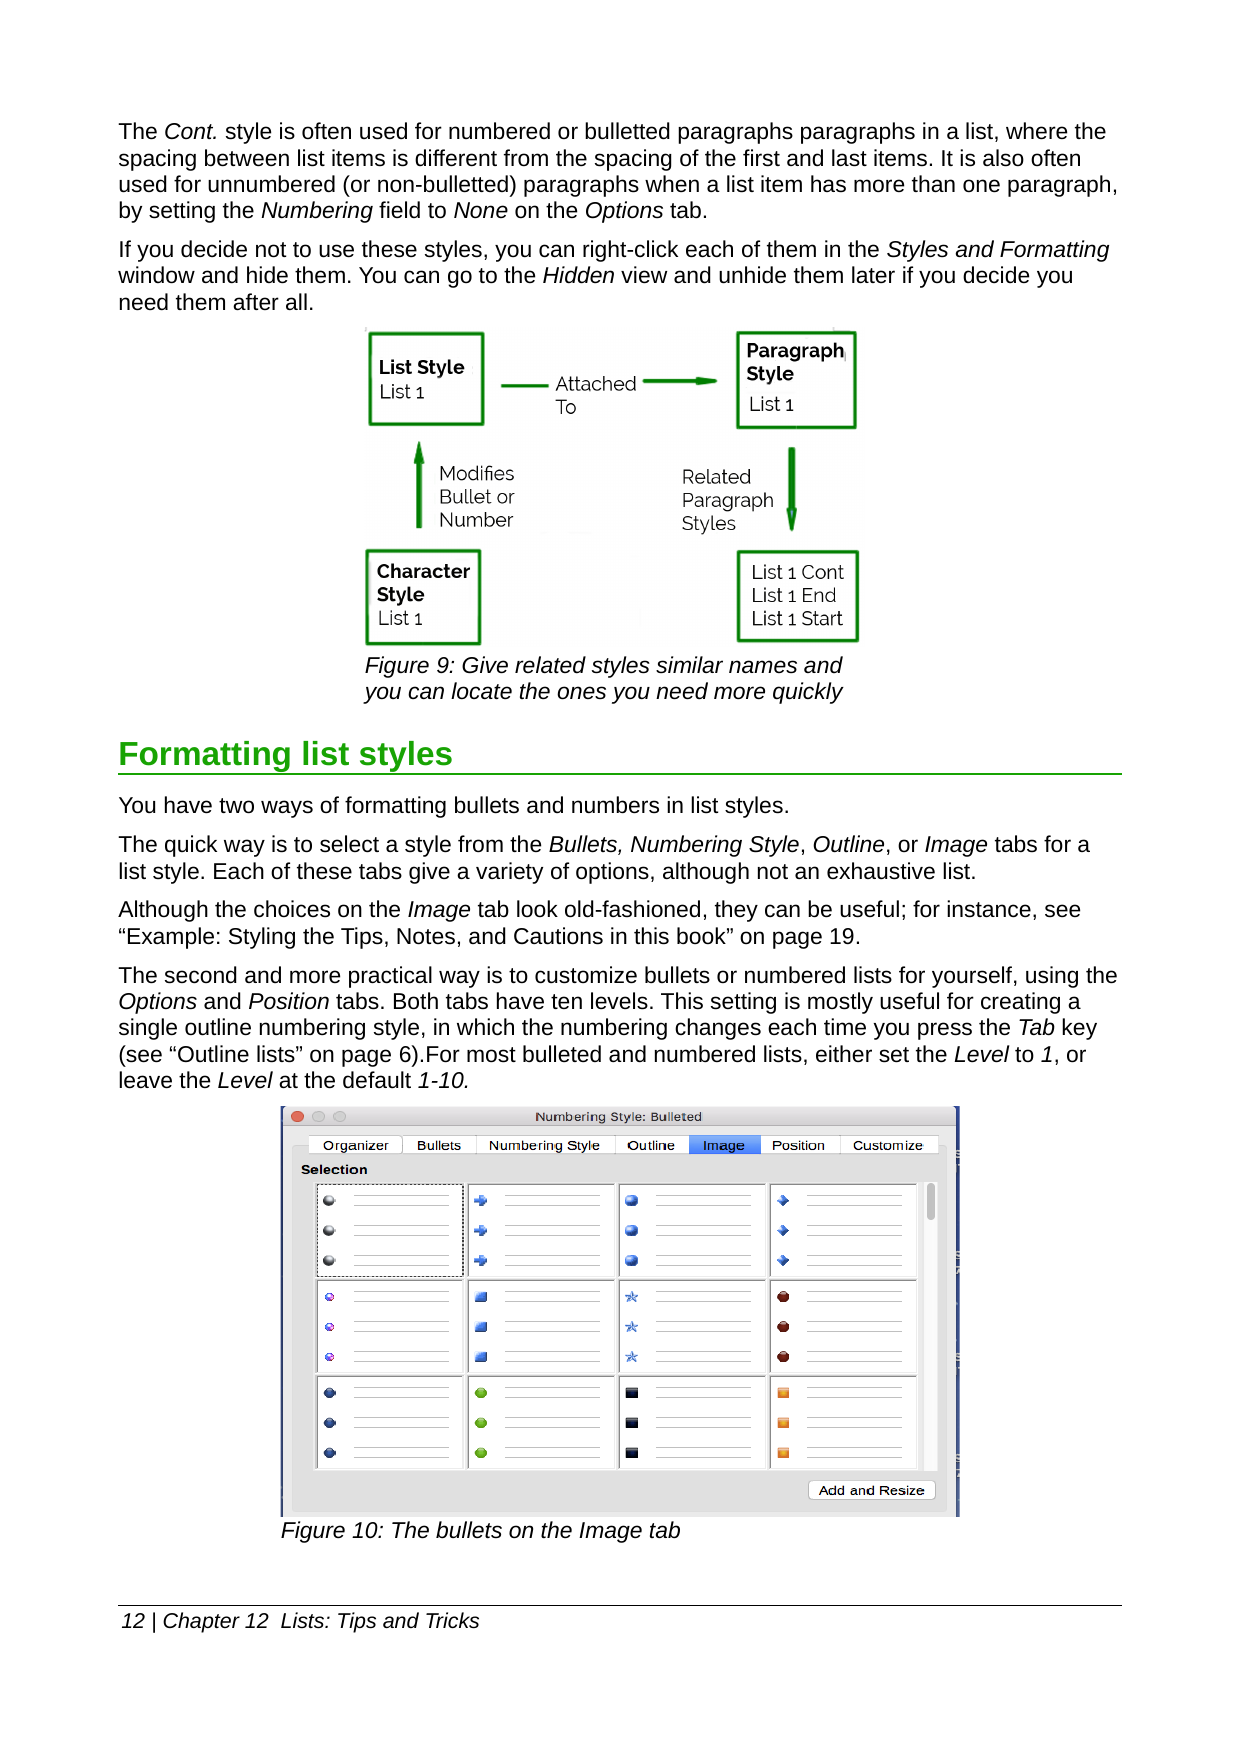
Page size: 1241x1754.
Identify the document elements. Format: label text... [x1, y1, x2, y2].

text The quick way is to select a style from the Bullets, Numbering Style, Outline, or Image tabs for a list style. Each of these tabs give a variety of options, although not an exhaustive list. [118, 831, 1122, 884]
text Although the choices on the Image tab look old-fashioned, they can be useful; for instance, see “Example: Styling the Tips, Notes, and Cautions in this book” on page 19. [118, 896, 1122, 949]
text The second and more practical way is to customize bullets or numbered lists for yourself, using the Options and Position tabs. Both tabs have ten levels. This setting is mostly useful for creating a single outline numbering style, in which the numbering changes each time you press the Tab key (see “Outline lists” on page 6).For most bulleted and numbered lists, either set the Level to 1, or leave the Level at the default 1-10. [118, 962, 1122, 1093]
picture [364, 327, 865, 647]
text Figure 10: The bullets on the Image tab [281, 1517, 960, 1543]
text You have two ways of formatting bullets and numbers in list styles. [118, 792, 1122, 819]
text The Cont. style is often used for numbered or bulletted paragraphs paragraphs in a list, where the spacing between list items is different from the spacing of the first and last items. It is also often used for unnumbered (or non-bulletted) paragraphs when a list item has more than one paragraph, by setting the Numbering field to None on the Options tab. [118, 118, 1122, 223]
text If you decide not to use these styles, you can right-click each of them in the Styles and Formatting window and hide them. You can go to the Hidden view and unhide them later if you decide you need them after all. [118, 236, 1122, 315]
text Figure 9: Give related styles similar names and you can locate the ones you need more quickly [364, 652, 876, 705]
picture [280, 1106, 960, 1517]
subtitle Formatting list styles [118, 734, 1122, 773]
